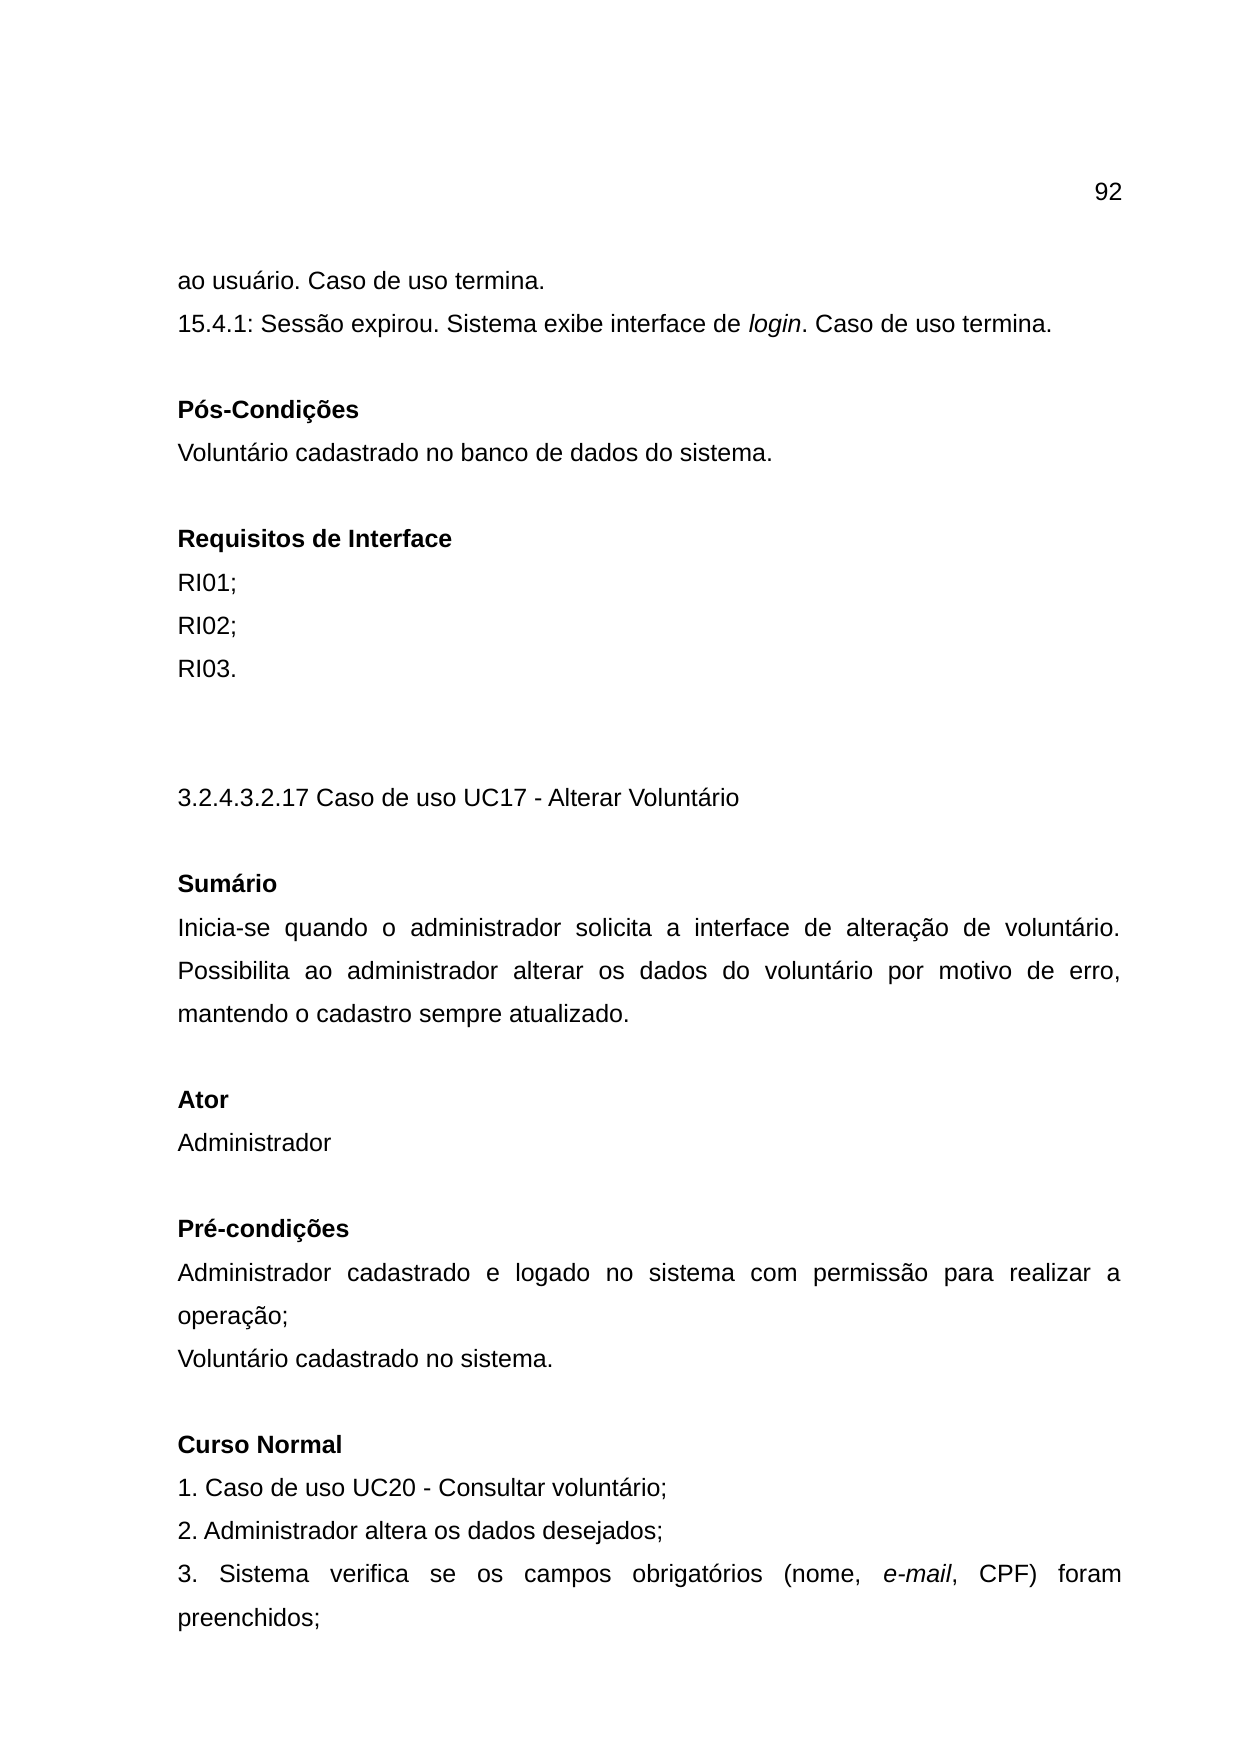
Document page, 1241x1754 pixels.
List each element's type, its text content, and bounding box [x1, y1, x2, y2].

text Administrador cadastrado e logado no sistema com permissão para realizar a operação; [177, 1258, 1122, 1329]
text 3.2.4.3.2.17 Caso de uso UC17 - Alterar Voluntário [177, 783, 1122, 812]
text RI02; [177, 611, 1122, 639]
text Curso Normal [177, 1430, 1122, 1459]
text Sumário [177, 869, 1122, 898]
text Ator [177, 1085, 1122, 1114]
text 3. Sistema verifica se os campos obrigatórios (nome, e-mail, CPF) foram preenchidos; [177, 1559, 1122, 1631]
text Voluntário cadastrado no sistema. [177, 1344, 1122, 1373]
text 2. Administrador altera os dados desejados; [177, 1516, 1122, 1545]
text Voluntário cadastrado no banco de dados do sistema. [177, 438, 1122, 467]
text Inicia-se quando o administrador solicita a interface de alteração de voluntário. Possibilita ao administrador alterar os dados do voluntário por motivo de erro, mantendo o cadastro sempre atualizado. [177, 913, 1122, 1028]
text 1. Caso de uso UC20 - Consultar voluntário; [177, 1473, 1122, 1502]
text Requisitos de Interface [177, 524, 1122, 553]
text RI03. [177, 654, 1122, 683]
text Pré-condições [177, 1214, 1122, 1243]
text 15.4.1: Sessão expirou. Sistema exibe interface de login. Caso de uso termina. [177, 309, 1122, 338]
text ao usuário. Caso de uso termina. [177, 266, 1122, 294]
text Administrador [177, 1128, 1122, 1157]
text RI01; [177, 568, 1122, 596]
text Pós-Condições [177, 395, 1122, 424]
